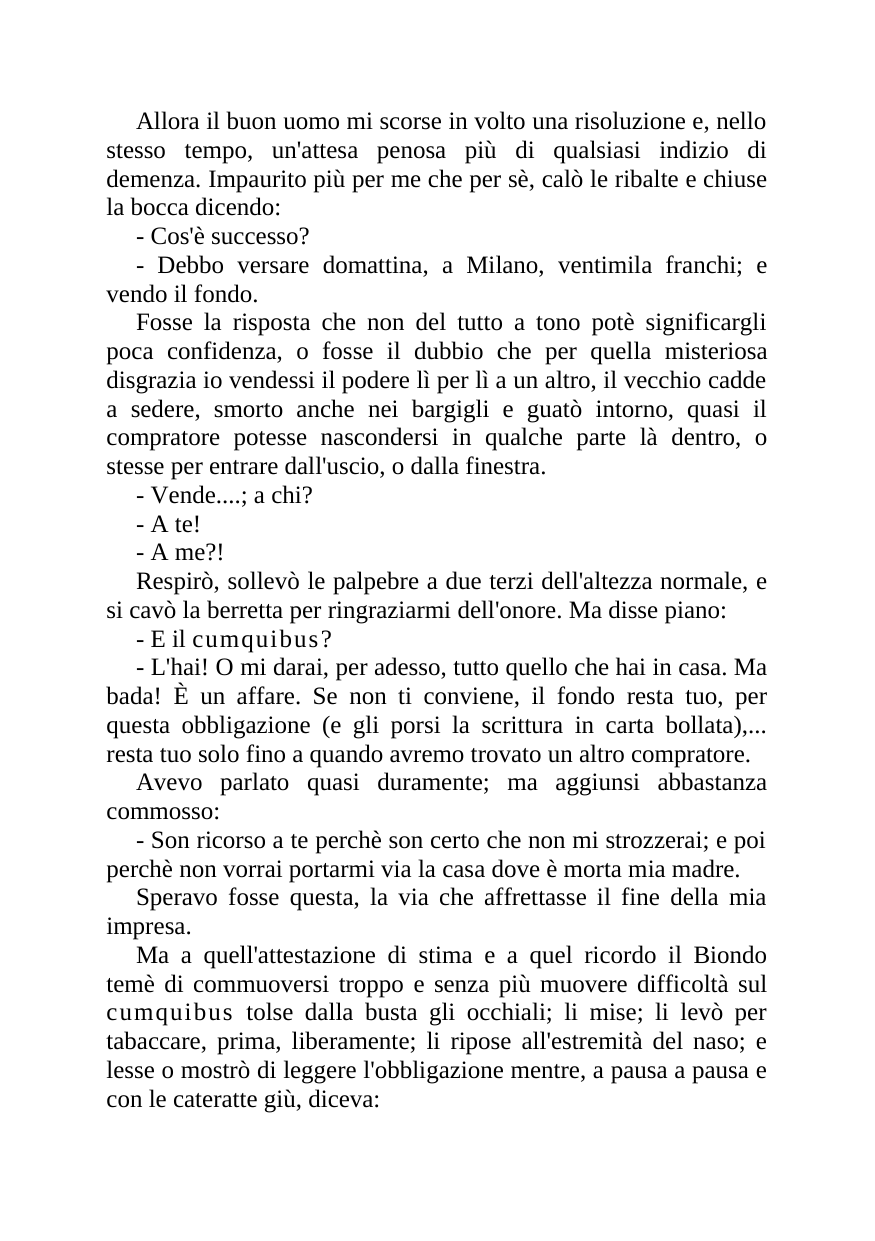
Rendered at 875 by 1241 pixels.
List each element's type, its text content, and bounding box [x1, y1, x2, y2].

text Speravo fosse questa, la via che affrettasse il fine della mia impresa. [106, 882, 768, 940]
text - A me?! [106, 537, 768, 566]
text - Son ricorso a te perchè son certo che non mi strozzerai; e poi perchè non vorrai portarmi via la casa dove è morta mia madre. [106, 825, 768, 882]
text - E il cumquibus? [106, 624, 768, 652]
text Respirò, sollevò le palpebre a due terzi dell'altezza normale, e si cavò la berretta per ringraziarmi dell'onore. Ma disse piano: [106, 566, 768, 624]
text Fosse la risposta che non del tutto a tono potè significargli poca confidenza, o fosse il dubbio che per quella misteriosa disgrazia io vendessi il podere lì per lì a un altro, il vecchio cadde a sedere, smorto anche nei bargigli e guatò intorno, quasi il compratore potesse nascondersi in qualche parte là dentro, o stesse per entrare dall'uscio, o dalla finestra. [106, 307, 768, 480]
text - Cos'è successo? [106, 221, 768, 250]
text Allora il buon uomo mi scorse in volto una risoluzione e, nello stesso tempo, un'attesa penosa più di qualsiasi indizio di demenza. Impaurito più per me che per sè, calò le ribalte e chiuse la bocca dicendo: [106, 106, 768, 221]
text Ma a quell'attestazione di stima e a quel ricordo il Biondo temè di commuoversi troppo e senza più muovere difficoltà sul cumquibus tolse dalla busta gli occhiali; li mise; li levò per tabaccare, prima, liberamente; li ripose all'estremità del naso; e lesse o mostrò di leggere l'obbligazione mentre, a pausa a pausa e con le cateratte giù, diceva: [106, 940, 768, 1112]
text - A te! [106, 509, 768, 537]
text - Debbo versare domattina, a Milano, ventimila franchi; e vendo il fondo. [106, 250, 768, 307]
text - L'hai! O mi darai, per adesso, tutto quello che hai in casa. Ma bada! È un affare. Se non ti conviene, il fondo resta tuo, per questa obbligazione (e gli porsi la scrittura in carta bollata),... resta tuo solo fino a quando avremo trovato un altro compratore. [106, 652, 768, 767]
text Avevo parlato quasi duramente; ma aggiunsi abbastanza commosso: [106, 767, 768, 825]
text - Vende....; a chi? [106, 480, 768, 509]
